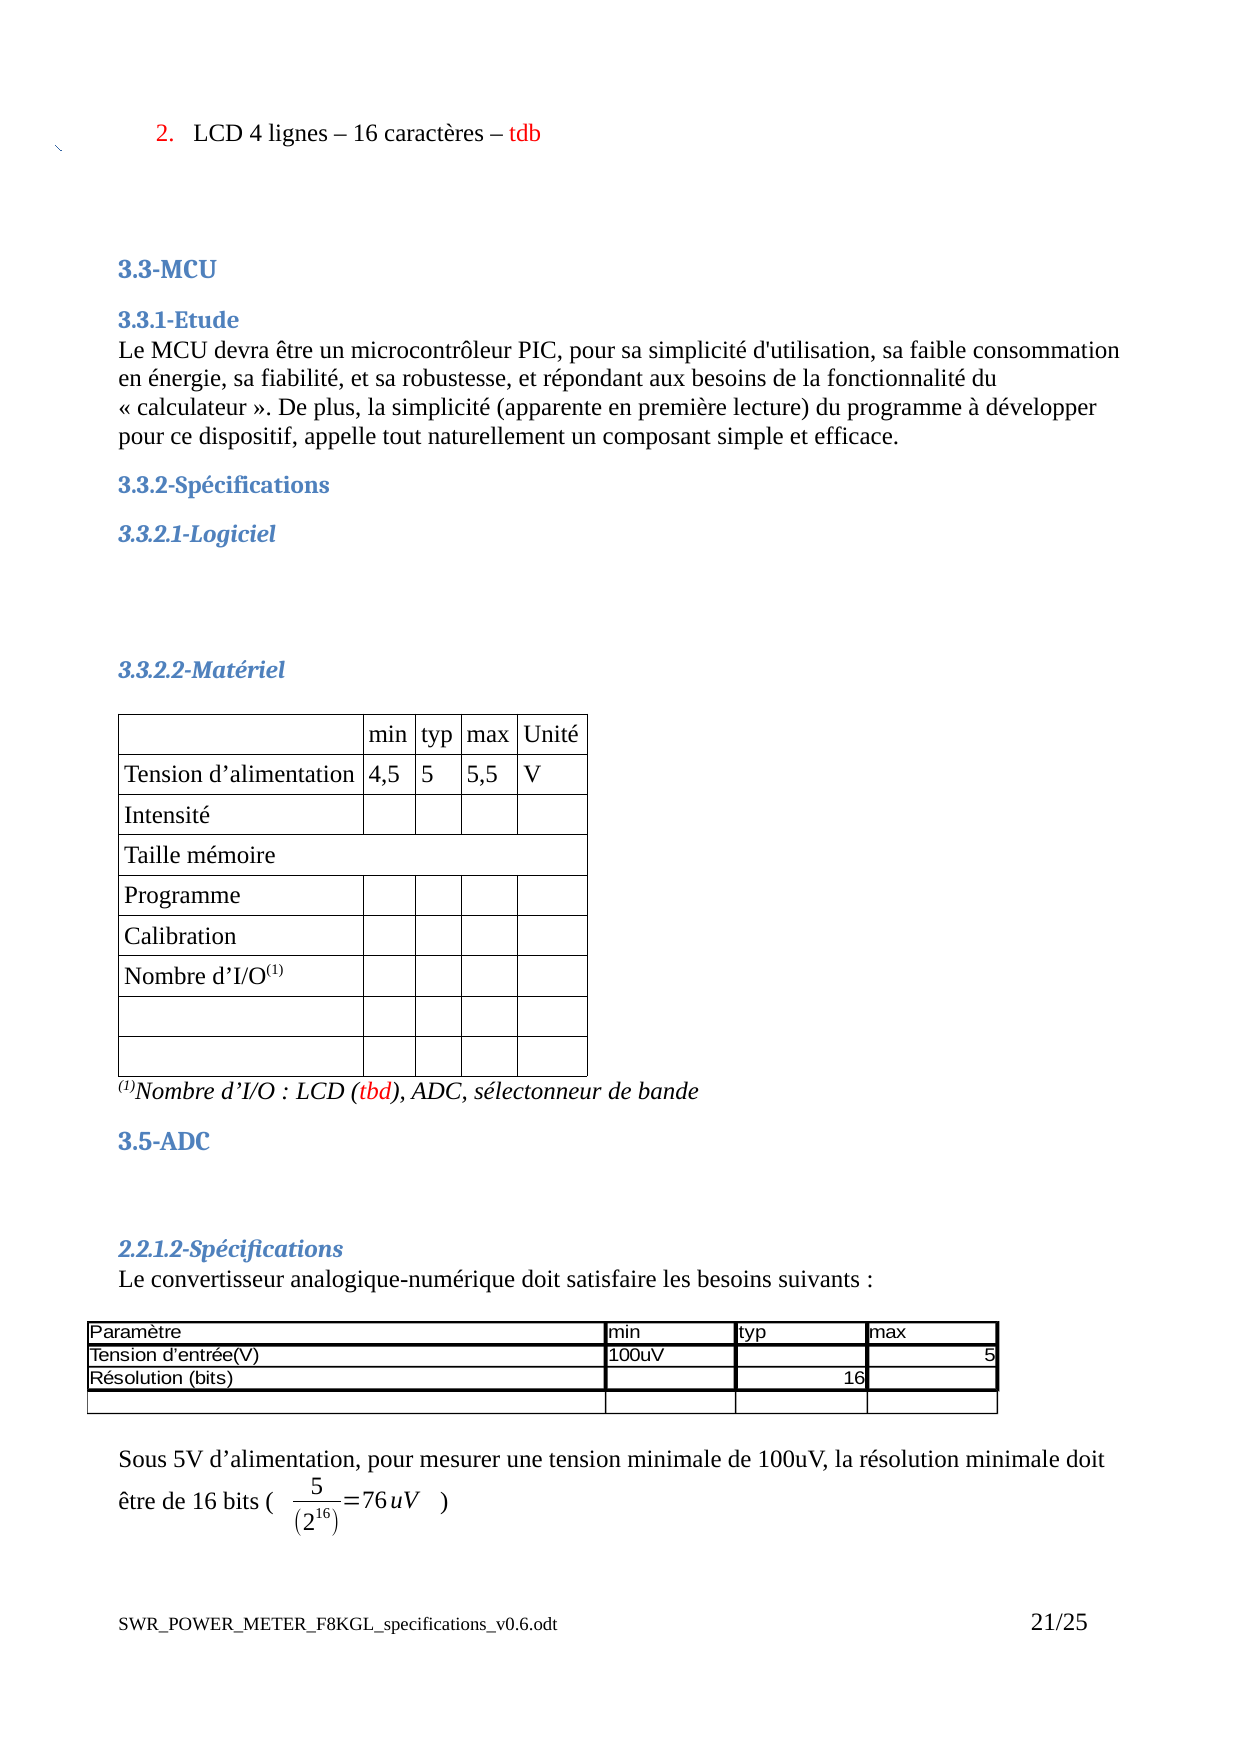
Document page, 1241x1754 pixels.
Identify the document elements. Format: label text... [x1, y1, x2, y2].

table_cell Nombre d’I/O(1) [119, 956, 363, 996]
table_cell [416, 916, 461, 955]
table_header min [364, 715, 415, 754]
subtitle 3.3-MCU [118, 254, 1122, 285]
table_cell [364, 876, 415, 915]
table_header [119, 715, 363, 754]
table_cell 5,5 [462, 755, 517, 794]
table_cell [518, 997, 587, 1036]
table_cell [364, 916, 415, 955]
table_cell [364, 795, 415, 834]
table_cell Taille mémoire [119, 835, 587, 875]
table_cell [518, 916, 587, 955]
text Le convertisseur analogique-numérique doit satisfaire les besoins suivants : [118, 1264, 1122, 1293]
subtitle 3.3.2-Spécifications [118, 471, 1122, 499]
table_header typ [416, 715, 461, 754]
table_cell [119, 997, 363, 1036]
table_cell [416, 876, 461, 915]
table_cell [364, 1037, 415, 1076]
table_cell [416, 795, 461, 834]
subtitle 3.5-ADC [118, 1126, 1122, 1157]
table_cell [462, 795, 517, 834]
subtitle 3.3.2.1-Logiciel [118, 520, 1122, 549]
table_cell [416, 997, 461, 1036]
table_cell [364, 997, 415, 1036]
text (1)Nombre d’I/O : LCD (tbd), ADC, sélectonneur de bande [118, 1076, 1122, 1105]
text Sous 5V d’alimentation, pour mesurer une tension minimale de 100uV, la résolution minimale doit être de 16 bits () [118, 1444, 1122, 1537]
table_cell [462, 956, 517, 996]
table_cell [119, 1037, 363, 1076]
subtitle 2.2.1.2-Spécifications [118, 1235, 1122, 1264]
table_cell Programme [119, 876, 363, 915]
table_cell [416, 956, 461, 996]
list LCD 4 lignes – 16 caractères – tdb [156, 118, 1122, 147]
table_cell [462, 1037, 517, 1076]
table_cell [364, 956, 415, 996]
table_cell [416, 1037, 461, 1076]
table_cell [462, 916, 517, 955]
table_cell [462, 997, 517, 1036]
subtitle 3.3.1-Etude [118, 306, 1122, 335]
subtitle 3.3.2.2-Matériel [118, 656, 1122, 685]
table_cell 5 [416, 755, 461, 794]
table_header Unité [518, 715, 587, 754]
text Le MCU devra être un microcontrôleur PIC, pour sa simplicité d'utilisation, sa faible consommation en énergie, sa fiabilité, et sa robustesse, et répondant aux besoins de la fonctionnalité du « calculateur ». De plus, la simplicité (apparente en première lecture) du programme à développer pour ce dispositif, appelle tout naturellement un composant simple et efficace. [118, 335, 1122, 450]
table_cell [518, 876, 587, 915]
table_cell 4,5 [364, 755, 415, 794]
table_cell [518, 795, 587, 834]
table_cell [518, 1037, 587, 1076]
table_cell Tension d’alimentation [119, 755, 363, 794]
table_cell Calibration [119, 916, 363, 955]
table_cell V [518, 755, 587, 794]
table_cell [518, 956, 587, 996]
table_cell [462, 876, 517, 915]
table_cell Intensité [119, 795, 363, 834]
table_header max [462, 715, 517, 754]
